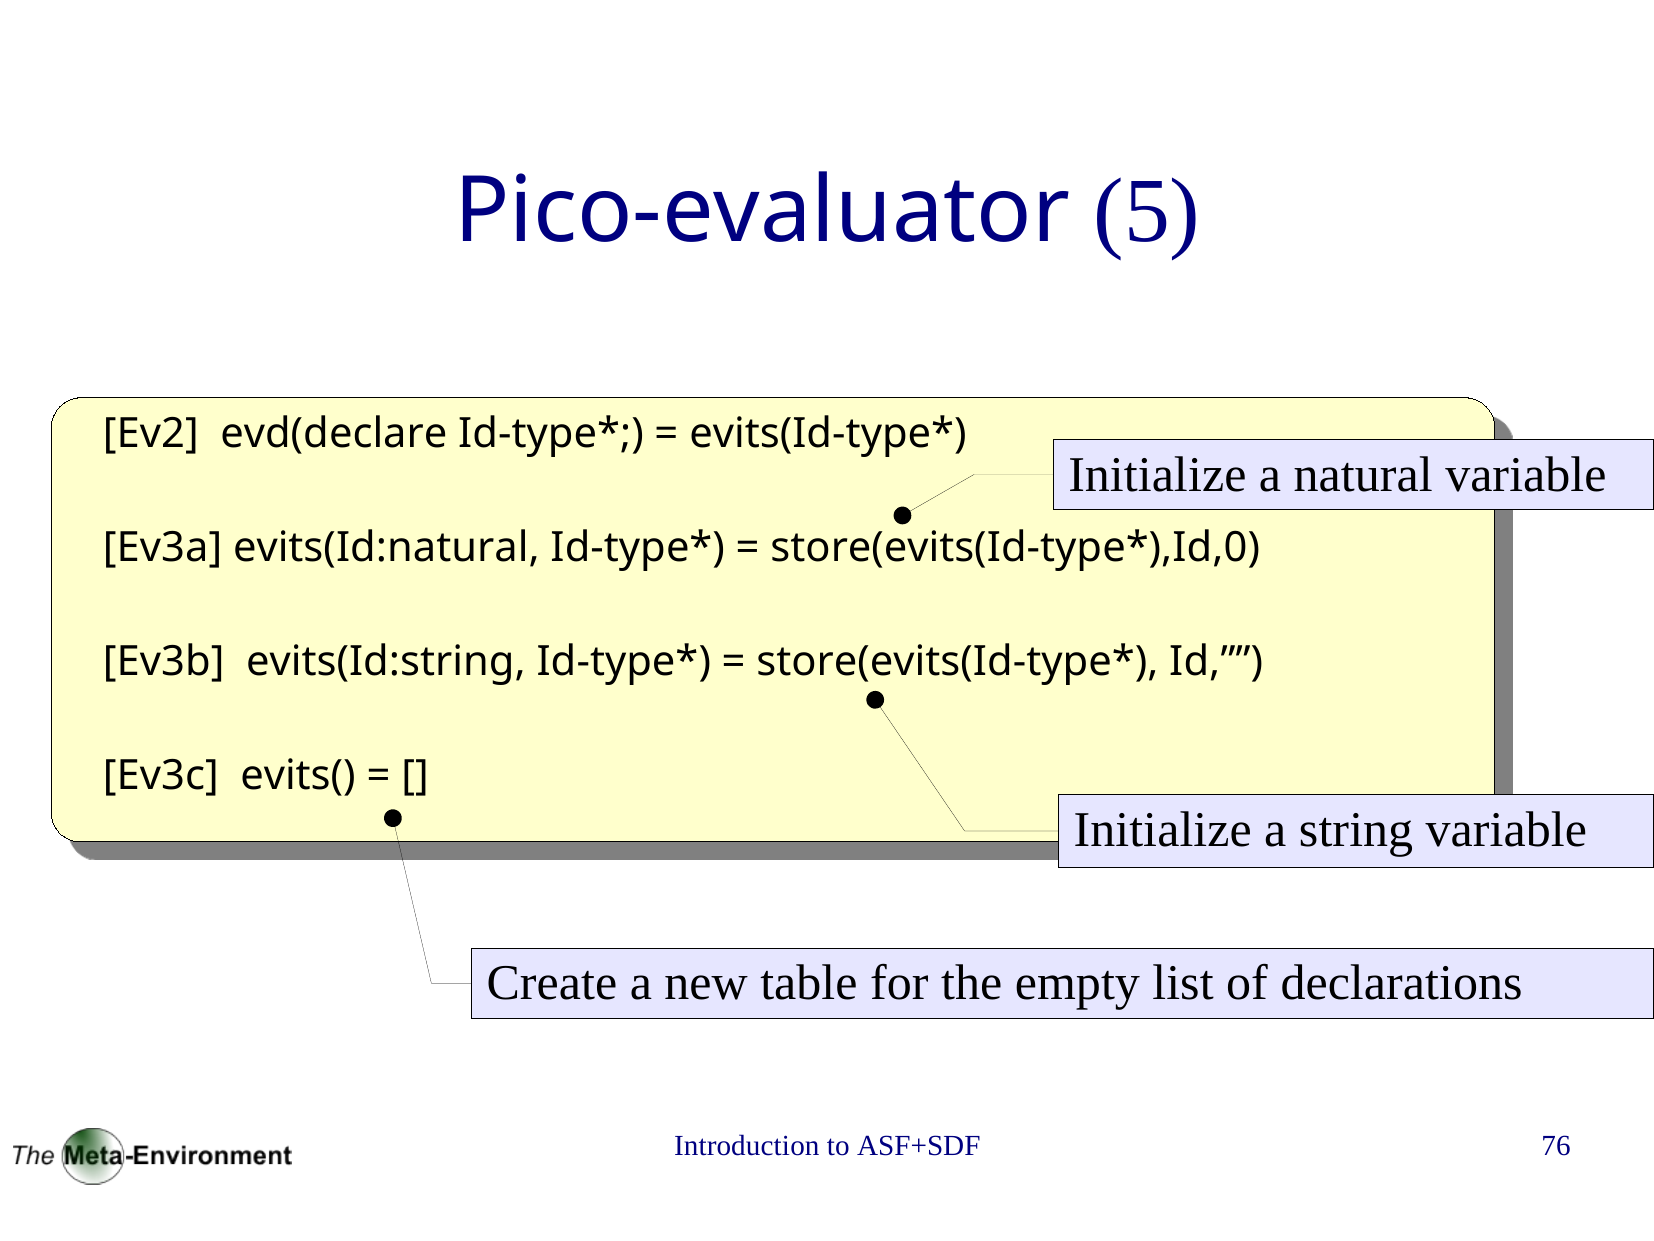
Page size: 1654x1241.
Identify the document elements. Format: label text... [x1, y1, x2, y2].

title Pico-evaluator (5) [121, 102, 1534, 311]
text_box [51, 397, 88, 842]
text_box Initialize a natural variable [1053, 439, 1654, 510]
picture [13, 1128, 292, 1185]
text_box Initialize a string variable [1058, 794, 1654, 868]
text_box Create a new table for the empty list of declarations [471, 948, 1654, 1019]
text_box [Ev2] evd(declare Id-type*;) = evits(Id-type*) [Ev3a] evits(Id:natural, Id-type*) = store(evits(Id-type*),Id,0) [Ev3b] evits(Id:string, Id-type*) = store(evits(Id-type*), Id,””) [Ev3c] evits() = [] [88, 395, 1511, 886]
